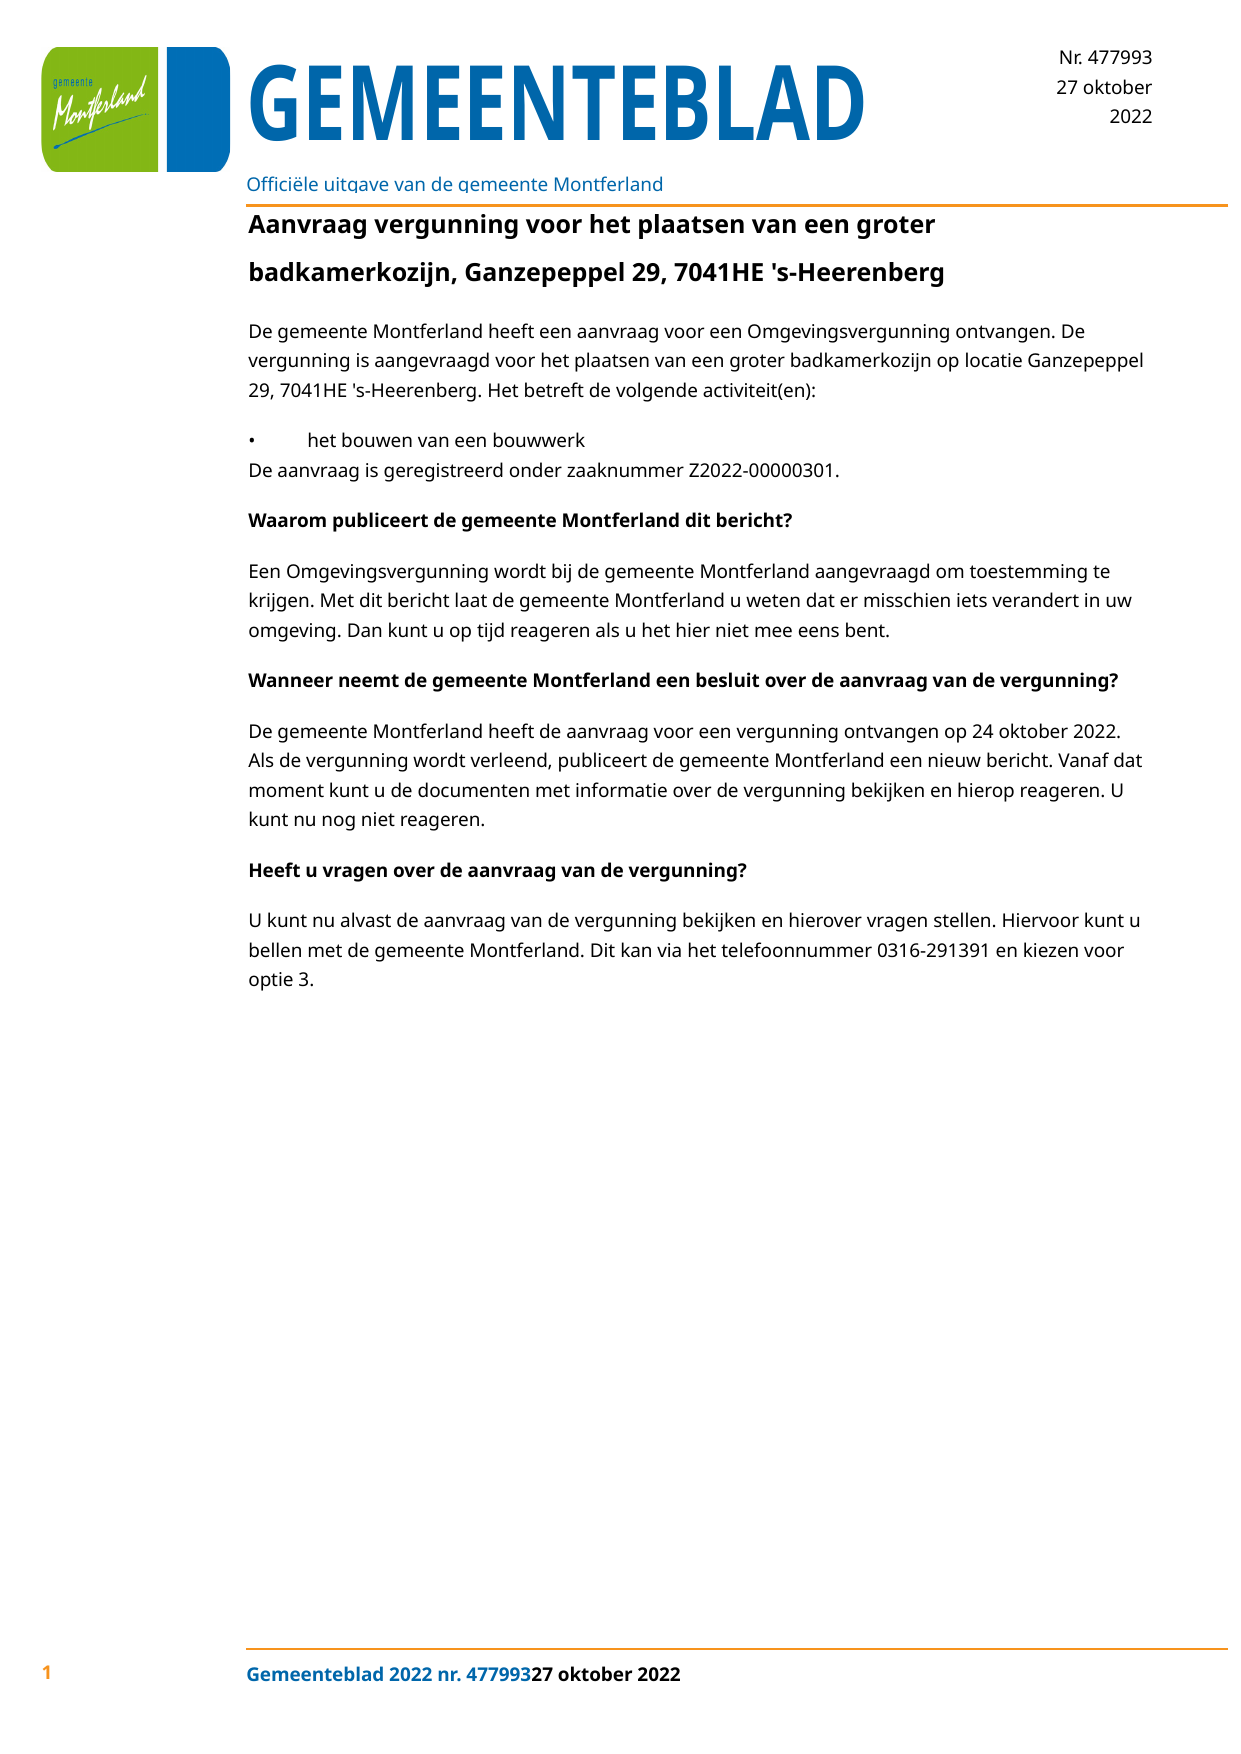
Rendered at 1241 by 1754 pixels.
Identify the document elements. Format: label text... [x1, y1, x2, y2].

text Wanneer neemt de gemeente Montferland een besluit over de aanvraag van de vergunning? [248, 667, 1152, 693]
text Aanvraag vergunning voor het plaatsen van een groter badkamerkozijn, Ganzepeppel 29, 7041HE 's-Heerenberg [248, 207, 1152, 288]
text De gemeente Montferland heeft een aanvraag voor een Omgevingsvergunning ontvangen. De vergunning is aangevraagd voor het plaatsen van een groter badkamerkozijn op locatie Ganzepeppel 29, 7041HE 's-Heerenberg. Het betreft de volgende activiteit(en): [248, 318, 1152, 403]
picture [41, 47, 231, 172]
list het bouwen van een bouwwerk [248, 427, 1152, 453]
text De aanvraag is geregistreerd onder zaaknummer Z2022-00000301. [248, 457, 1152, 483]
text De gemeente Montferland heeft de aanvraag voor een vergunning ontvangen op 24 oktober 2022. Als de vergunning wordt verleend, publiceert de gemeente Montferland een nieuw bericht. Vanaf dat moment kunt u de documenten met informatie over de vergunning bekijken en hierop reageren. U kunt nu nog niet reageren. [248, 718, 1152, 832]
text Waarom publiceert de gemeente Montferland dit bericht? [248, 507, 1152, 533]
text Een Omgevingsvergunning wordt bij de gemeente Montferland aangevraagd om toestemming te krijgen. Met dit bericht laat de gemeente Montferland u weten dat er misschien iets verandert in uw omgeving. Dan kunt u op tijd reageren als u het hier niet mee eens bent. [248, 558, 1152, 643]
text U kunt nu alvast de aanvraag van de vergunning bekijken en hierover vragen stellen. Hiervoor kunt u bellen met de gemeente Montferland. Dit kan via het telefoonnummer 0316-291391 en kiezen voor optie 3. [248, 907, 1152, 992]
text Heeft u vragen over de aanvraag van de vergunning? [248, 857, 1152, 883]
